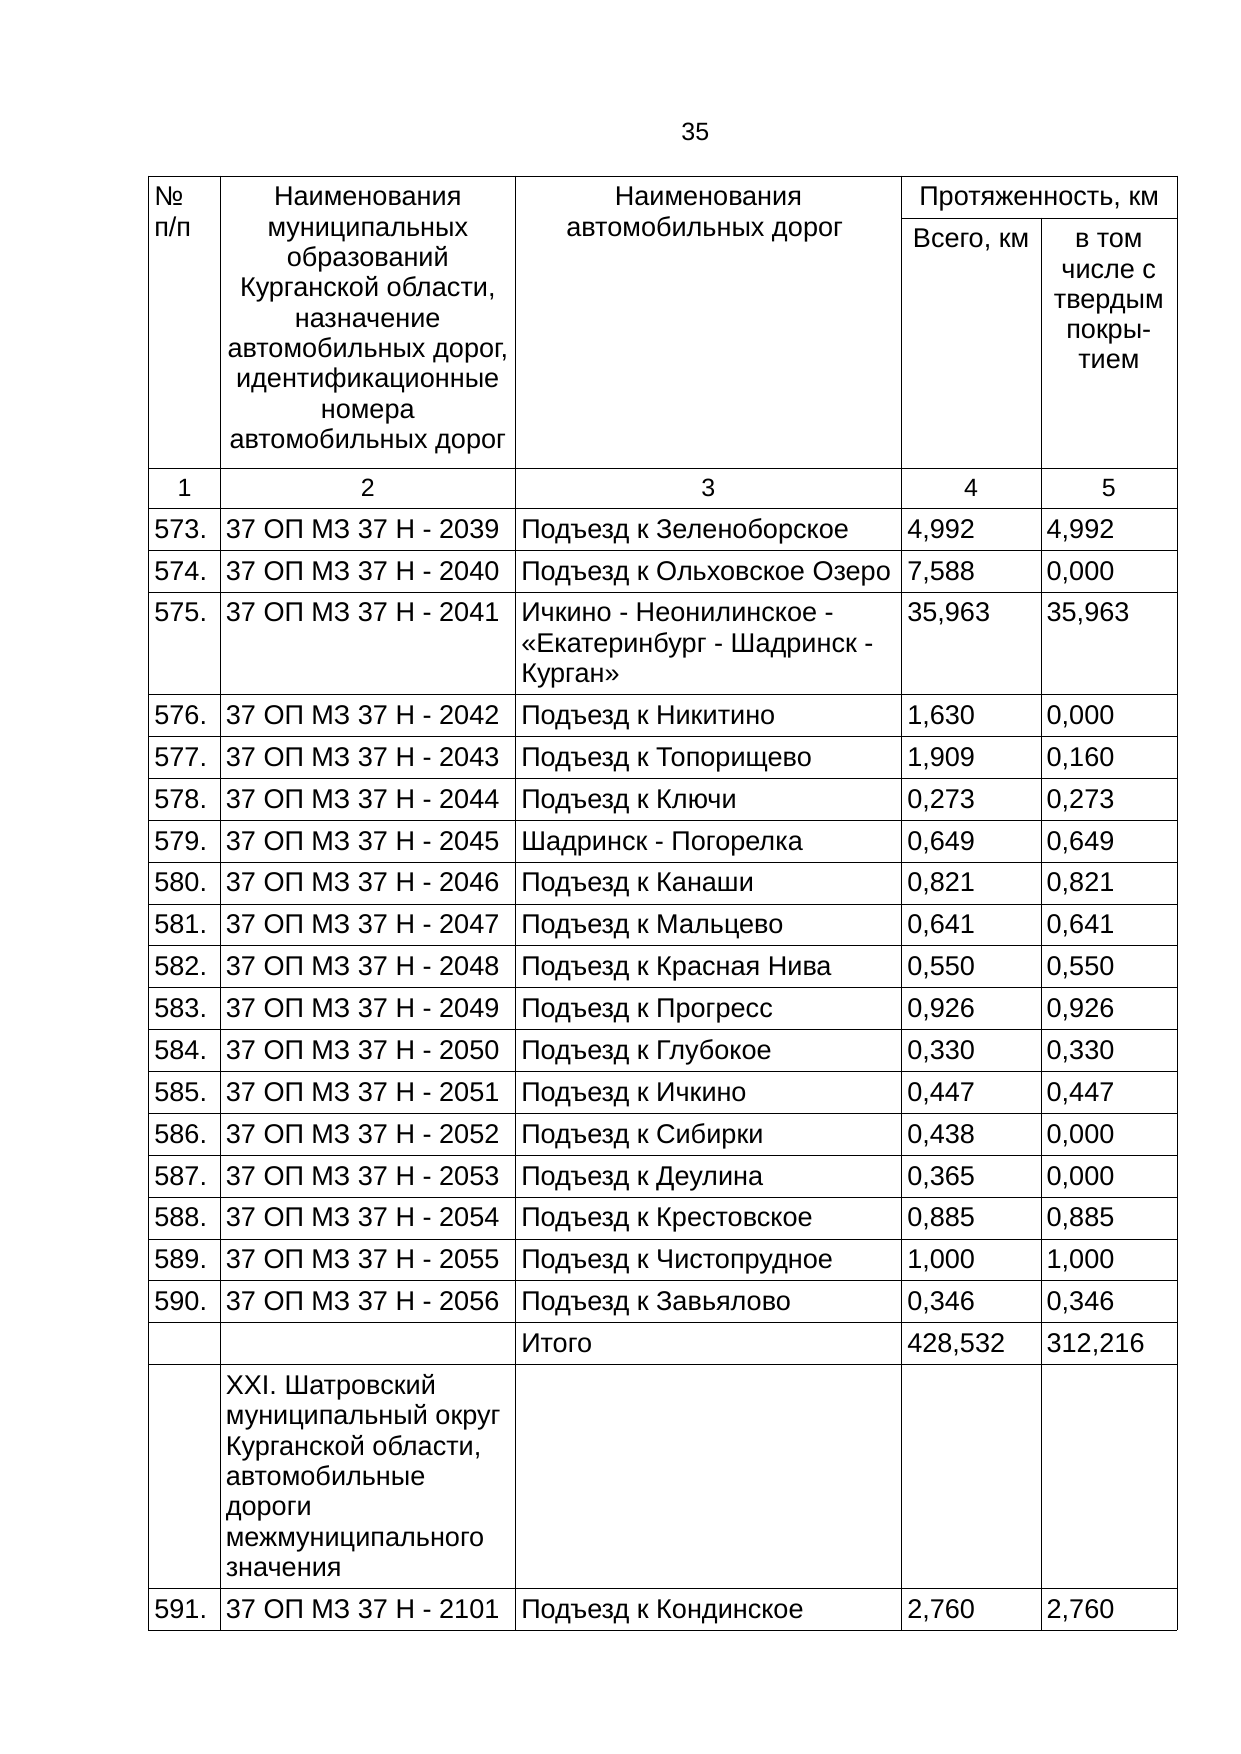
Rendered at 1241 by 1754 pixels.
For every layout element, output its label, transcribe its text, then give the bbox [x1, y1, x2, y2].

table_cell 37 ОП МЗ 37 Н - 2044 [221, 779, 515, 820]
table_cell 37 ОП МЗ 37 Н - 2101 [221, 1589, 515, 1630]
table_cell Подъезд к Ольховское Озеро [516, 551, 901, 592]
table_cell 584. [149, 1030, 220, 1071]
table_cell Подъезд к Зеленоборское [516, 509, 901, 550]
table_cell 0,649 [902, 821, 1041, 862]
table_cell 37 ОП МЗ 37 Н - 2048 [221, 946, 515, 987]
table_cell Подъезд к Ичкино [516, 1072, 901, 1113]
table_cell 7,588 [902, 551, 1041, 592]
table_cell 1,909 [902, 737, 1041, 778]
table_cell 0,550 [902, 946, 1041, 987]
table_cell 4,992 [1042, 509, 1177, 550]
table_cell 591. [149, 1589, 220, 1630]
table_cell 0,447 [1042, 1072, 1177, 1113]
table_cell 0,330 [902, 1030, 1041, 1071]
table_cell 428,532 [902, 1323, 1041, 1364]
table_cell Подъезд к Крестовское [516, 1198, 901, 1238]
table_cell 0,649 [1042, 821, 1177, 862]
table_cell 1 [149, 469, 220, 508]
table_cell 579. [149, 821, 220, 862]
table_cell 576. [149, 695, 220, 736]
table_cell 0,000 [1042, 551, 1177, 592]
table_cell 574. [149, 551, 220, 592]
table_header Протяженность, км [902, 177, 1177, 217]
table_cell 0,346 [1042, 1281, 1177, 1322]
table_cell 0,000 [1042, 695, 1177, 736]
table_cell 585. [149, 1072, 220, 1113]
table_cell 0,821 [902, 863, 1041, 903]
table_cell 2 [221, 469, 515, 508]
table_cell 37 ОП МЗ 37 Н - 2054 [221, 1198, 515, 1238]
table_cell 4,992 [902, 509, 1041, 550]
table_cell 589. [149, 1240, 220, 1280]
table_cell 37 ОП МЗ 37 Н - 2045 [221, 821, 515, 862]
table_cell [149, 1323, 220, 1364]
table_cell 37 ОП МЗ 37 Н - 2053 [221, 1156, 515, 1197]
table_cell 0,330 [1042, 1030, 1177, 1071]
table_cell 312,216 [1042, 1323, 1177, 1364]
table_cell 5 [1042, 469, 1177, 508]
table_cell [516, 1365, 901, 1588]
table_cell Подъезд к Канаши [516, 863, 901, 903]
table_cell 37 ОП МЗ 37 Н - 2055 [221, 1240, 515, 1280]
table_cell Подъезд к Красная Нива [516, 946, 901, 987]
table_cell 1,630 [902, 695, 1041, 736]
table_cell [1042, 1365, 1177, 1588]
table_cell Подъезд к Прогресс [516, 988, 901, 1029]
table_cell 37 ОП МЗ 37 Н - 2049 [221, 988, 515, 1029]
table_cell 0,273 [1042, 779, 1177, 820]
table_cell 37 ОП МЗ 37 Н - 2056 [221, 1281, 515, 1322]
table_cell 37 ОП МЗ 37 Н - 2046 [221, 863, 515, 903]
table_cell 0,641 [902, 905, 1041, 945]
table_cell [149, 1365, 220, 1588]
table_cell 37 ОП МЗ 37 Н - 2042 [221, 695, 515, 736]
table_cell 573. [149, 509, 220, 550]
table_cell 0,000 [1042, 1114, 1177, 1155]
table_cell 37 ОП МЗ 37 Н - 2047 [221, 905, 515, 945]
table_cell 1,000 [1042, 1240, 1177, 1280]
table_cell 0,447 [902, 1072, 1041, 1113]
table_cell 35,963 [902, 593, 1041, 694]
table_cell Итого [516, 1323, 901, 1364]
table_header Наименования муниципальных образований Курганской области, назначение автомобильных дорог, идентификационные номера автомобильных дорог [221, 177, 515, 468]
table_cell 581. [149, 905, 220, 945]
table_header № п/п [149, 177, 220, 468]
table_cell Подъезд к Никитино [516, 695, 901, 736]
table_cell Ичкино - Неонилинское - «Екатеринбург - Шадринск - Курган» [516, 593, 901, 694]
table_cell 0,273 [902, 779, 1041, 820]
table_cell 0,926 [1042, 988, 1177, 1029]
table_cell 583. [149, 988, 220, 1029]
table_cell 0,885 [902, 1198, 1041, 1238]
table_cell 0,365 [902, 1156, 1041, 1197]
table_cell Всего, км [902, 219, 1041, 468]
table_cell Подъезд к Мальцево [516, 905, 901, 945]
table_cell 0,821 [1042, 863, 1177, 903]
table_cell Подъезд к Сибирки [516, 1114, 901, 1155]
table_cell 0,550 [1042, 946, 1177, 987]
table_cell XXI. Шатровский муниципальный округ Курганской области, автомобильные дороги межмуниципального значения [221, 1365, 515, 1588]
table_cell 0,000 [1042, 1156, 1177, 1197]
table_cell 37 ОП МЗ 37 Н - 2039 [221, 509, 515, 550]
table_cell 1,000 [902, 1240, 1041, 1280]
table_cell 4 [902, 469, 1041, 508]
table_header Наименования автомобильных дорог [516, 177, 901, 468]
table_cell 577. [149, 737, 220, 778]
table_cell Подъезд к Топорищево [516, 737, 901, 778]
table_cell Подъезд к Чистопрудное [516, 1240, 901, 1280]
table_cell 35,963 [1042, 593, 1177, 694]
table_cell 37 ОП МЗ 37 Н - 2041 [221, 593, 515, 694]
table_cell 37 ОП МЗ 37 Н - 2051 [221, 1072, 515, 1113]
table_cell 582. [149, 946, 220, 987]
table_cell 37 ОП МЗ 37 Н - 2052 [221, 1114, 515, 1155]
table_cell 37 ОП МЗ 37 Н - 2043 [221, 737, 515, 778]
table_cell Подъезд к Деулина [516, 1156, 901, 1197]
table_cell 586. [149, 1114, 220, 1155]
table_cell 0,346 [902, 1281, 1041, 1322]
table_cell 588. [149, 1198, 220, 1238]
table_cell 0,160 [1042, 737, 1177, 778]
table_cell Подъезд к Ключи [516, 779, 901, 820]
table_cell 587. [149, 1156, 220, 1197]
table_cell 37 ОП МЗ 37 Н - 2050 [221, 1030, 515, 1071]
table_cell 0,926 [902, 988, 1041, 1029]
table_cell 0,885 [1042, 1198, 1177, 1238]
table_cell 0,438 [902, 1114, 1041, 1155]
table_cell 3 [516, 469, 901, 508]
table_cell 578. [149, 779, 220, 820]
table_cell 37 ОП МЗ 37 Н - 2040 [221, 551, 515, 592]
table_cell Подъезд к Завьялово [516, 1281, 901, 1322]
table_cell [902, 1365, 1041, 1588]
table_cell Подъезд к Глубокое [516, 1030, 901, 1071]
table_cell [221, 1323, 515, 1364]
table_cell 2,760 [902, 1589, 1041, 1630]
table_cell 2,760 [1042, 1589, 1177, 1630]
table_cell 590. [149, 1281, 220, 1322]
table_cell 575. [149, 593, 220, 694]
table_cell 580. [149, 863, 220, 903]
table_cell Подъезд к Кондинское [516, 1589, 901, 1630]
table_cell Шадринск - Погорелка [516, 821, 901, 862]
table_cell 0,641 [1042, 905, 1177, 945]
table_cell в том числе с твердым покры-тием [1042, 219, 1177, 468]
